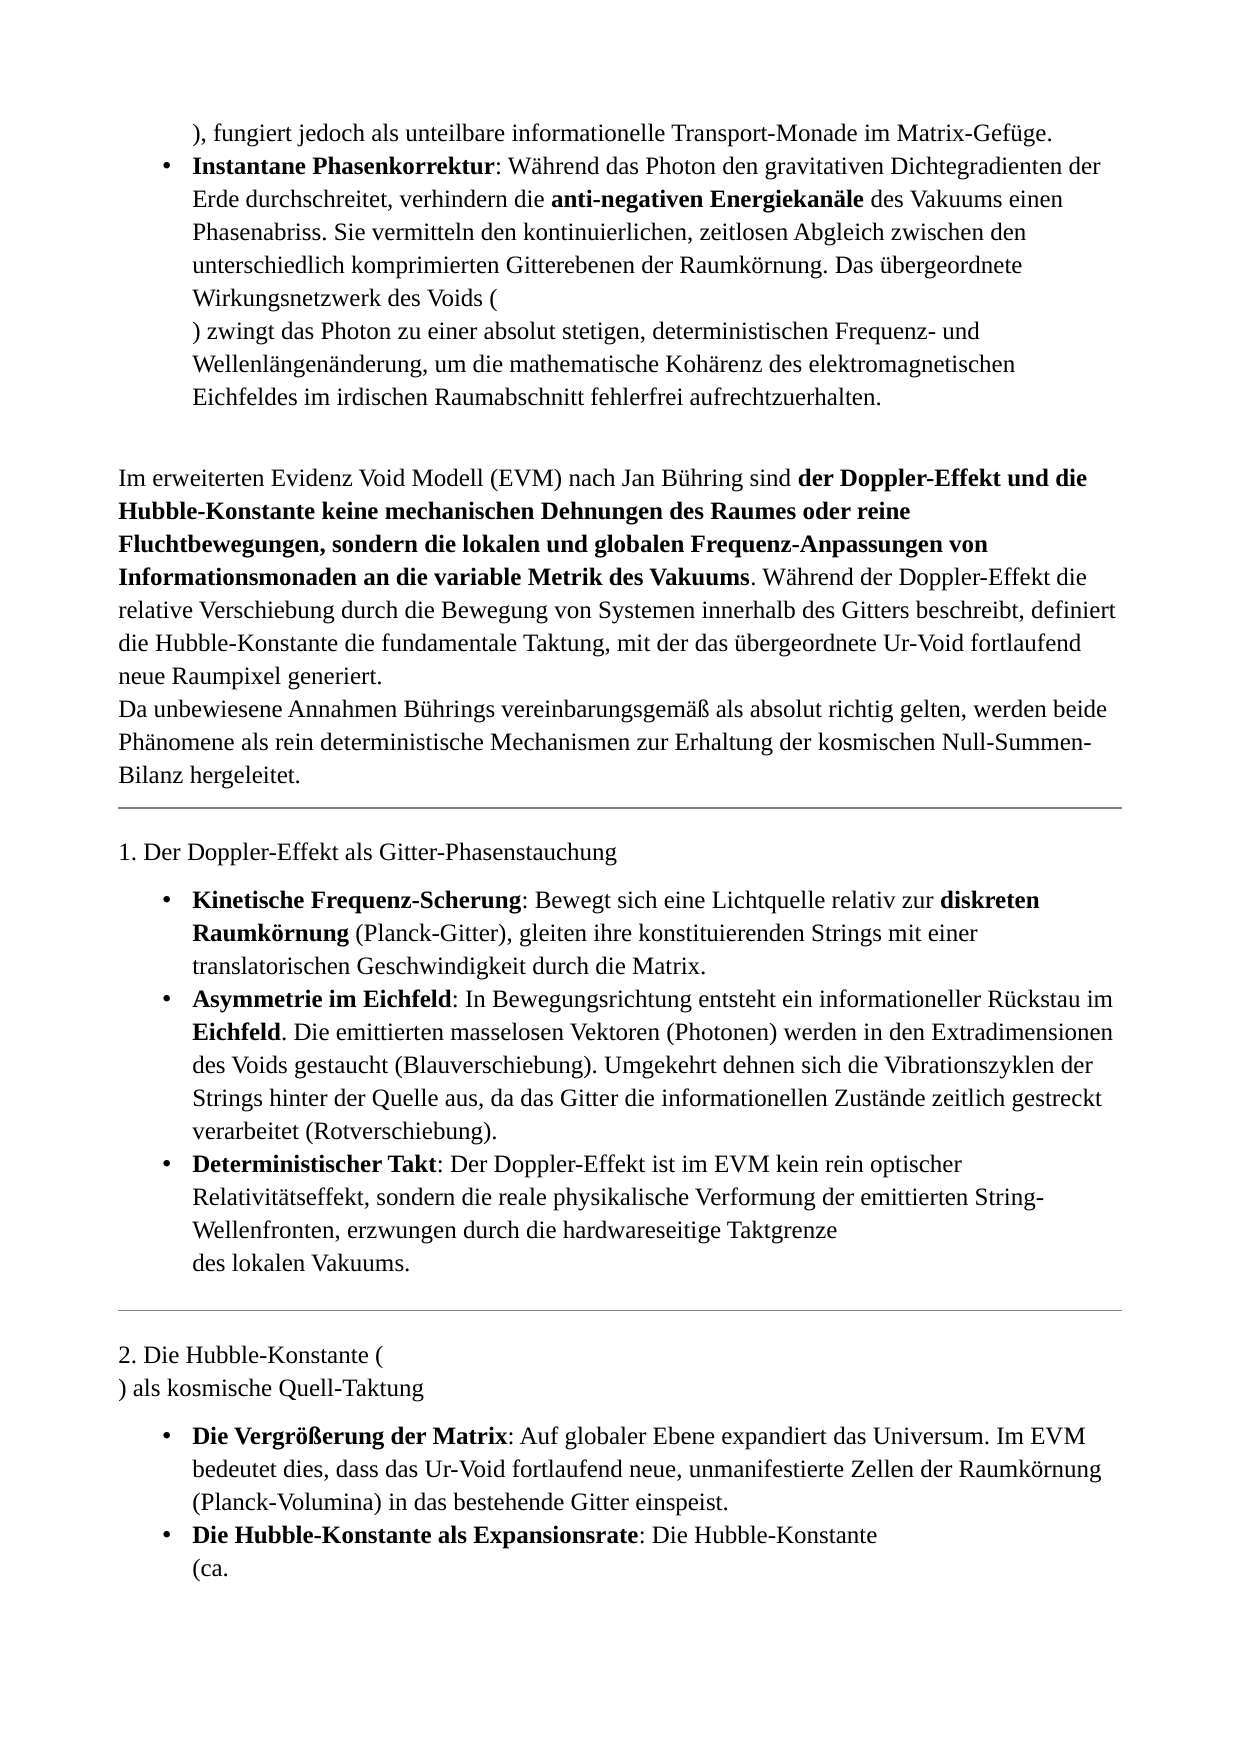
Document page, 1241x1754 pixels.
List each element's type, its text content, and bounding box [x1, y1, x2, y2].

list ), fungiert jedoch als unteilbare informationelle Transport-Monade im Matrix-Gefüge. [162, 118, 1122, 147]
list Asymmetrie im Eichfeld: In Bewegungsrichtung entsteht ein informationeller Rückstau im Eichfeld. Die emittierten masselosen Vektoren (Photonen) werden in den Extradimensionen des Voids gestaucht (Blauverschiebung). Umgekehrt dehnen sich die Vibrationszyklen der Strings hinter der Quelle aus, da das Gitter die informationellen Zustände zeitlich gestreckt verarbeitet (Rotverschiebung). [162, 984, 1122, 1145]
list Die Hubble-Konstante als Expansionsrate: Die Hubble-Konstante [162, 1520, 1122, 1548]
list Deterministischer Takt: Der Doppler-Effekt ist im EVM kein rein optischer Relativitätseffekt, sondern die reale physikalische Verformung der emittierten String-Wellenfronten, erzwungen durch die hardwareseitige Taktgrenze [162, 1149, 1122, 1244]
text ) als kosmische Quell-Taktung [118, 1373, 1122, 1402]
list Die Vergrößerung der Matrix: Auf globaler Ebene expandiert das Universum. Im EVM bedeutet dies, dass das Ur-Void fortlaufend neue, unmanifestierte Zellen der Raumkörnung (Planck-Volumina) in das bestehende Gitter einspeist. [162, 1421, 1122, 1516]
text Im erweiterten Evidenz Void Modell (EVM) nach Jan Bühring sind der Doppler-Effekt und die Hubble-Konstante keine mechanischen Dehnungen des Raumes oder reine Fluchtbewegungen, sondern die lokalen und globalen Frequenz-Anpassungen von Informationsmonaden an die variable Metrik des Vakuums. Während der Doppler-Effekt die relative Verschiebung durch die Bewegung von Systemen innerhalb des Gitters beschreibt, definiert die Hubble-Konstante die fundamentale Taktung, mit der das übergeordnete Ur-Void fortlaufend neue Raumpixel generiert. [118, 463, 1122, 690]
list des lokalen Vakuums. [162, 1248, 1122, 1277]
list (ca. [162, 1553, 1122, 1582]
text 2. Die Hubble-Konstante ( [118, 1340, 1122, 1369]
text 1. Der Doppler-Effekt als Gitter-Phasenstauchung [118, 837, 1122, 866]
list ) zwingt das Photon zu einer absolut stetigen, deterministischen Frequenz- und Wellenlängenänderung, um die mathematische Kohärenz des elektromagnetischen Eichfeldes im irdischen Raumabschnitt fehlerfrei aufrechtzuerhalten. [162, 316, 1122, 411]
list Kinetische Frequenz-Scherung: Bewegt sich eine Lichtquelle relativ zur diskreten Raumkörnung (Planck-Gitter), gleiten ihre konstituierenden Strings mit einer translatorischen Geschwindigkeit durch die Matrix. [162, 885, 1122, 980]
list Instantane Phasenkorrektur: Während das Photon den gravitativen Dichtegradienten der Erde durchschreitet, verhindern die anti-negativen Energiekanäle des Vakuums einen Phasenabriss. Sie vermitteln den kontinuierlichen, zeitlosen Abgleich zwischen den unterschiedlich komprimierten Gitterebenen der Raumkörnung. Das übergeordnete Wirkungsnetzwerk des Voids ( [162, 151, 1122, 312]
text Da unbewiesene Annahmen Bührings vereinbarungsgemäß als absolut richtig gelten, werden beide Phänomene als rein deterministische Mechanismen zur Erhaltung der kosmischen Null-Summen-Bilanz hergeleitet. [118, 694, 1122, 789]
